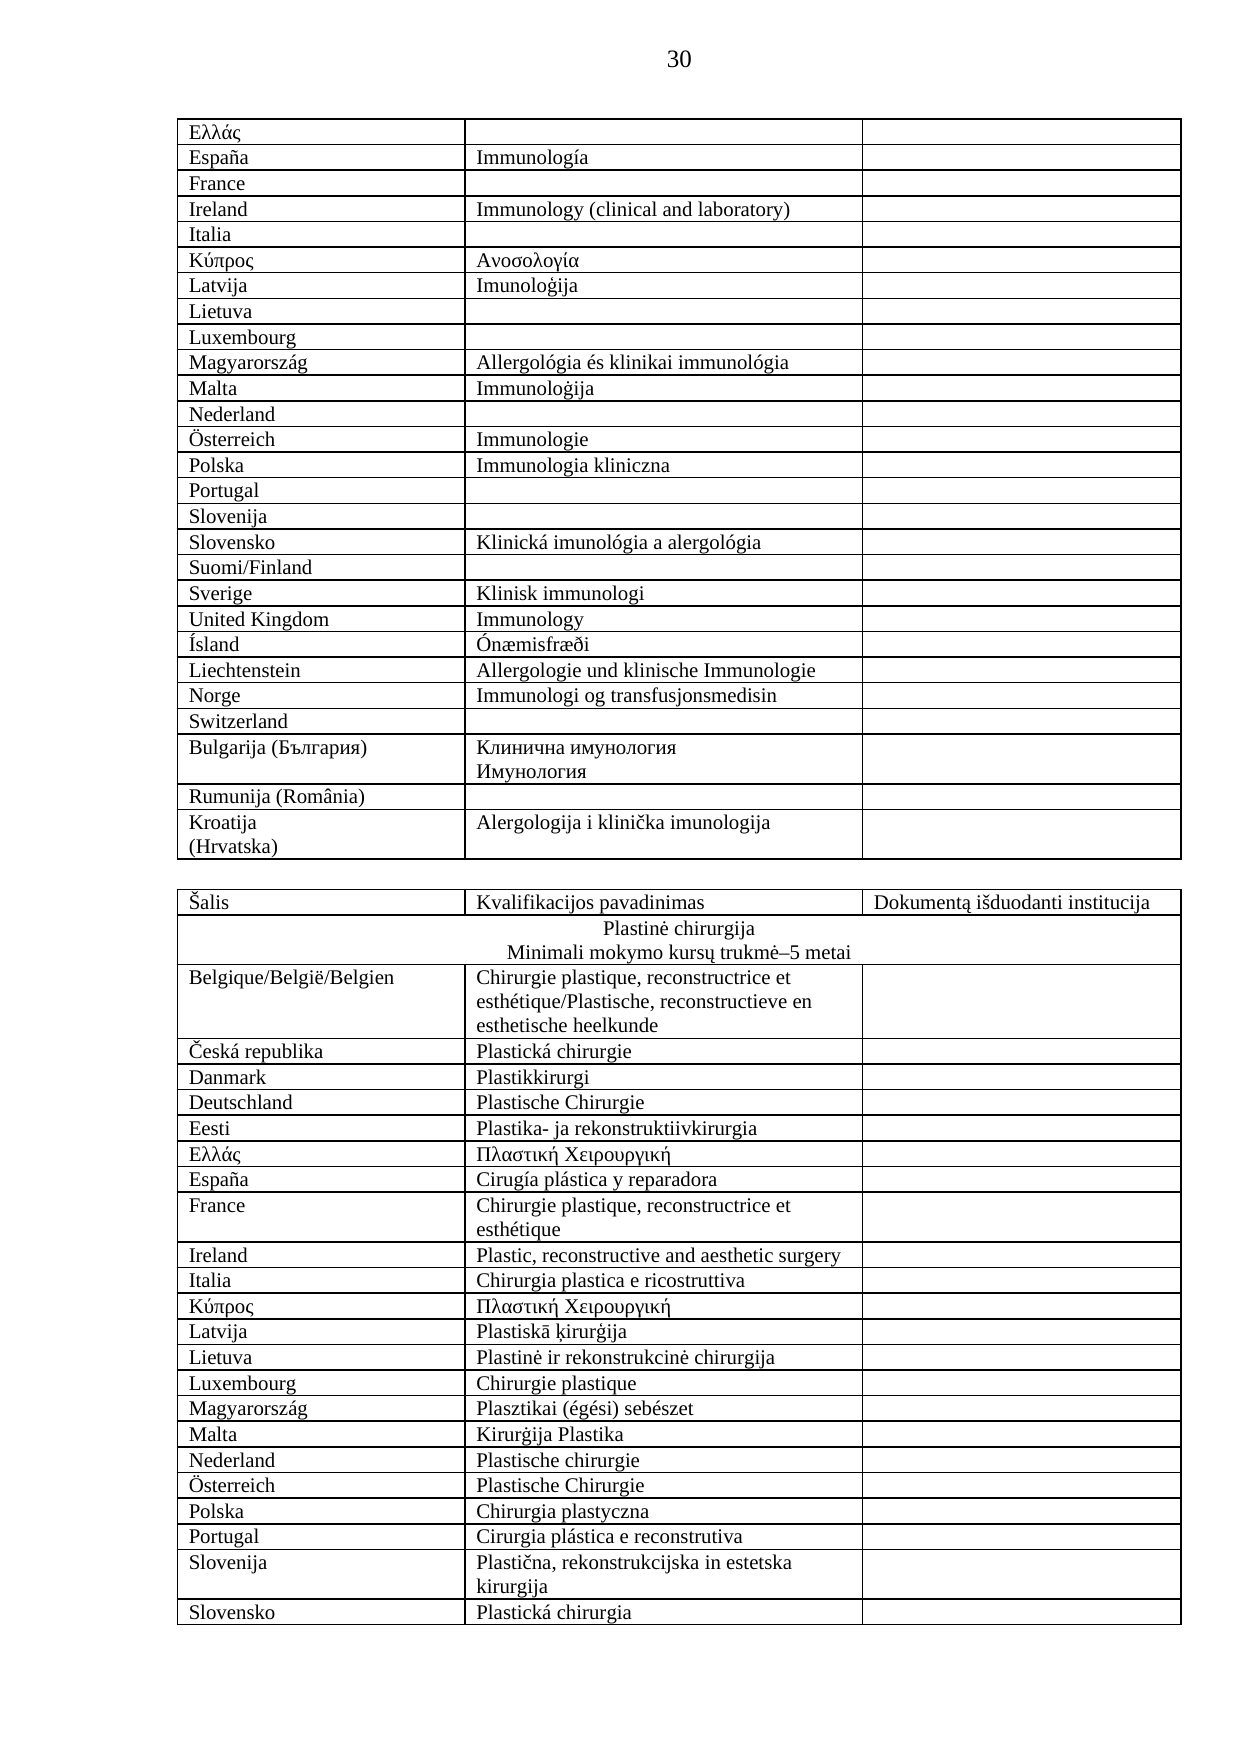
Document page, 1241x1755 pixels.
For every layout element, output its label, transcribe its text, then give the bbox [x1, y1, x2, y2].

table_cell [863, 1550, 1180, 1598]
table_cell [863, 530, 1180, 554]
table_cell Slovensko [178, 1600, 464, 1624]
table_cell [863, 222, 1180, 246]
table_cell [863, 1371, 1180, 1395]
table_cell France [178, 1193, 464, 1241]
table_cell Ireland [178, 197, 464, 221]
table_cell Chirurgie plastique [466, 1371, 862, 1395]
table_cell France [178, 171, 464, 195]
table_cell Latvija [178, 273, 464, 297]
table_cell [863, 376, 1180, 400]
table_cell [863, 402, 1180, 426]
table_cell [863, 709, 1180, 733]
table_cell Πλαστική Χειρουργική [466, 1294, 862, 1318]
table_cell Polska [178, 1499, 464, 1523]
table_cell Allergologie und klinische Immunologie [466, 658, 862, 682]
table_cell Immunoloġija [466, 376, 862, 400]
table_cell Slovensko [178, 530, 464, 554]
table_cell Plastinė chirurgija Minimali mokymo kursų trukmė–5 metai [178, 916, 1180, 964]
table_cell [863, 1320, 1180, 1343]
table_cell [863, 735, 1180, 783]
table_cell Malta [178, 376, 464, 400]
table_cell Κύπρος [178, 1294, 464, 1318]
table_cell Česká republika [178, 1039, 464, 1063]
table_cell Magyarország [178, 1396, 464, 1420]
table_cell [863, 325, 1180, 349]
table_cell [466, 222, 862, 246]
table_cell [863, 1065, 1180, 1089]
table_cell Plastic, reconstructive and aesthetic surgery [466, 1243, 862, 1267]
table_cell [863, 607, 1180, 631]
table_cell [466, 555, 862, 579]
table_cell Slovenija [178, 1550, 464, 1598]
table_cell Italia [178, 222, 464, 246]
table_cell [863, 581, 1180, 605]
table_cell Πλαστική Χειρoυργική [466, 1142, 862, 1166]
table_cell Chirurgie plastique, reconstructrice et esthétique [466, 1193, 862, 1241]
table_cell España [178, 1167, 464, 1191]
table_cell Suomi/Finland [178, 555, 464, 579]
table_cell [863, 120, 1180, 144]
table_cell [863, 1193, 1180, 1241]
table_cell [863, 1039, 1180, 1063]
table_cell Immunologie [466, 427, 862, 451]
table_cell Allergológia és klinikai immunológia [466, 350, 862, 374]
table_cell [863, 273, 1180, 297]
table_header Dokumentą išduodanti institucija [863, 890, 1180, 914]
table_cell [466, 402, 862, 426]
table_cell Danmark [178, 1065, 464, 1089]
table_cell Plasztikai (égési) sebészet [466, 1396, 862, 1420]
table_cell [863, 1396, 1180, 1420]
table_cell Liechtenstein [178, 658, 464, 682]
table_cell Polska [178, 453, 464, 477]
table_cell Клинична имунология Имунология [466, 735, 862, 783]
table_cell [863, 555, 1180, 579]
table_cell [466, 120, 862, 144]
table_cell [863, 1116, 1180, 1140]
table_cell Österreich [178, 427, 464, 451]
table_cell [863, 171, 1180, 195]
table_cell Plastische Chirurgie [466, 1473, 862, 1497]
table_cell Kirurġija Plastika [466, 1422, 862, 1446]
table_cell [863, 1167, 1180, 1191]
table_cell Plastiskā ķirurģija [466, 1320, 862, 1343]
table_cell [466, 504, 862, 528]
table_cell [863, 1499, 1180, 1523]
table_cell Ελλάς [178, 1142, 464, 1166]
table_cell [863, 1345, 1180, 1369]
table_cell [863, 785, 1180, 808]
table_cell [863, 453, 1180, 477]
table_cell [863, 1090, 1180, 1114]
table_header Šalis [178, 890, 464, 914]
table_cell Bulgarija (България) [178, 735, 464, 783]
table_cell Κύπρος [178, 248, 464, 272]
table_cell Klinisk immunologi [466, 581, 862, 605]
table_cell Plastická chirurgie [466, 1039, 862, 1063]
table_cell [863, 965, 1180, 1037]
table_cell Plastična, rekonstrukcijska in estetska kirurgija [466, 1550, 862, 1598]
table_cell Chirurgia plastica e ricostruttiva [466, 1268, 862, 1292]
table_cell Klinická imunológia a alergológia [466, 530, 862, 554]
table_cell [863, 299, 1180, 323]
table_cell Slovenija [178, 504, 464, 528]
table_cell Ónæmisfræði [466, 632, 862, 656]
table_cell [863, 632, 1180, 656]
table_header Kvalifikacijos pavadinimas [466, 890, 862, 914]
table_cell Nederland [178, 1448, 464, 1472]
table_cell Ísland [178, 632, 464, 656]
table_cell United Kingdom [178, 607, 464, 631]
table_cell Immunologi og transfusjonsmedisin [466, 683, 862, 707]
table_cell Magyarország [178, 350, 464, 374]
table_cell [466, 171, 862, 195]
table_cell [863, 810, 1180, 858]
table_cell Plastická chirurgia [466, 1600, 862, 1624]
table_cell Ireland [178, 1243, 464, 1267]
table_cell [863, 1243, 1180, 1267]
table_cell Kroatija (Hrvatska) [178, 810, 464, 858]
table_cell [863, 683, 1180, 707]
table_cell Cirurgia plástica e reconstrutiva [466, 1525, 862, 1548]
table_cell Luxembourg [178, 1371, 464, 1395]
table_cell Österreich [178, 1473, 464, 1497]
table_cell Ελλάς [178, 120, 464, 144]
table_cell Italia [178, 1268, 464, 1292]
table_cell Malta [178, 1422, 464, 1446]
table_cell [863, 1294, 1180, 1318]
table_cell [863, 1268, 1180, 1292]
table_cell Imunoloģija [466, 273, 862, 297]
table_cell Plastische chirurgie [466, 1448, 862, 1472]
table_cell Plastikkirurgi [466, 1065, 862, 1089]
table_cell Latvija [178, 1320, 464, 1343]
table_cell Rumunija (România) [178, 785, 464, 808]
table_cell [863, 504, 1180, 528]
table_cell Eesti [178, 1116, 464, 1140]
table_cell Immunology [466, 607, 862, 631]
table_cell Sverige [178, 581, 464, 605]
table_cell [863, 1142, 1180, 1166]
table_cell Immunologia kliniczna [466, 453, 862, 477]
table_cell [863, 145, 1180, 169]
table_cell [863, 1422, 1180, 1446]
table_cell Luxembourg [178, 325, 464, 349]
table_cell Lietuva [178, 299, 464, 323]
table_cell Portugal [178, 478, 464, 502]
table_cell Cirugía plástica y reparadora [466, 1167, 862, 1191]
table_cell [466, 325, 862, 349]
table_cell Switzerland [178, 709, 464, 733]
table_cell [863, 427, 1180, 451]
table_cell [863, 658, 1180, 682]
table_cell [863, 350, 1180, 374]
table_cell Norge [178, 683, 464, 707]
table_cell [863, 248, 1180, 272]
table_cell [466, 785, 862, 808]
table_cell Chirurgie plastique, reconstructrice et esthétique/Plastische, reconstructieve en esthetische heelkunde [466, 965, 862, 1037]
table_cell Portugal [178, 1525, 464, 1548]
table_cell Plastika- ja rekonstruktiivkirurgia [466, 1116, 862, 1140]
table_cell [863, 1473, 1180, 1497]
table_cell Deutschland [178, 1090, 464, 1114]
table_cell [466, 299, 862, 323]
table_cell Lietuva [178, 1345, 464, 1369]
table_cell Nederland [178, 402, 464, 426]
table_cell Plastinė ir rekonstrukcinė chirurgija [466, 1345, 862, 1369]
table_cell [863, 478, 1180, 502]
table_cell [863, 1448, 1180, 1472]
table_cell España [178, 145, 464, 169]
table_cell Belgique/België/Belgien [178, 965, 464, 1037]
table_cell [863, 1600, 1180, 1624]
table_cell [863, 1525, 1180, 1548]
table_cell [466, 478, 862, 502]
table_cell Chirurgia plastyczna [466, 1499, 862, 1523]
table_cell [863, 197, 1180, 221]
table_cell Alergologija i klinička imunologija [466, 810, 862, 858]
table_cell [466, 709, 862, 733]
table_cell Immunology (clinical and laboratory) [466, 197, 862, 221]
table_cell Ανοσολογία [466, 248, 862, 272]
table_cell Immunología [466, 145, 862, 169]
table_cell Plastische Chirurgie [466, 1090, 862, 1114]
